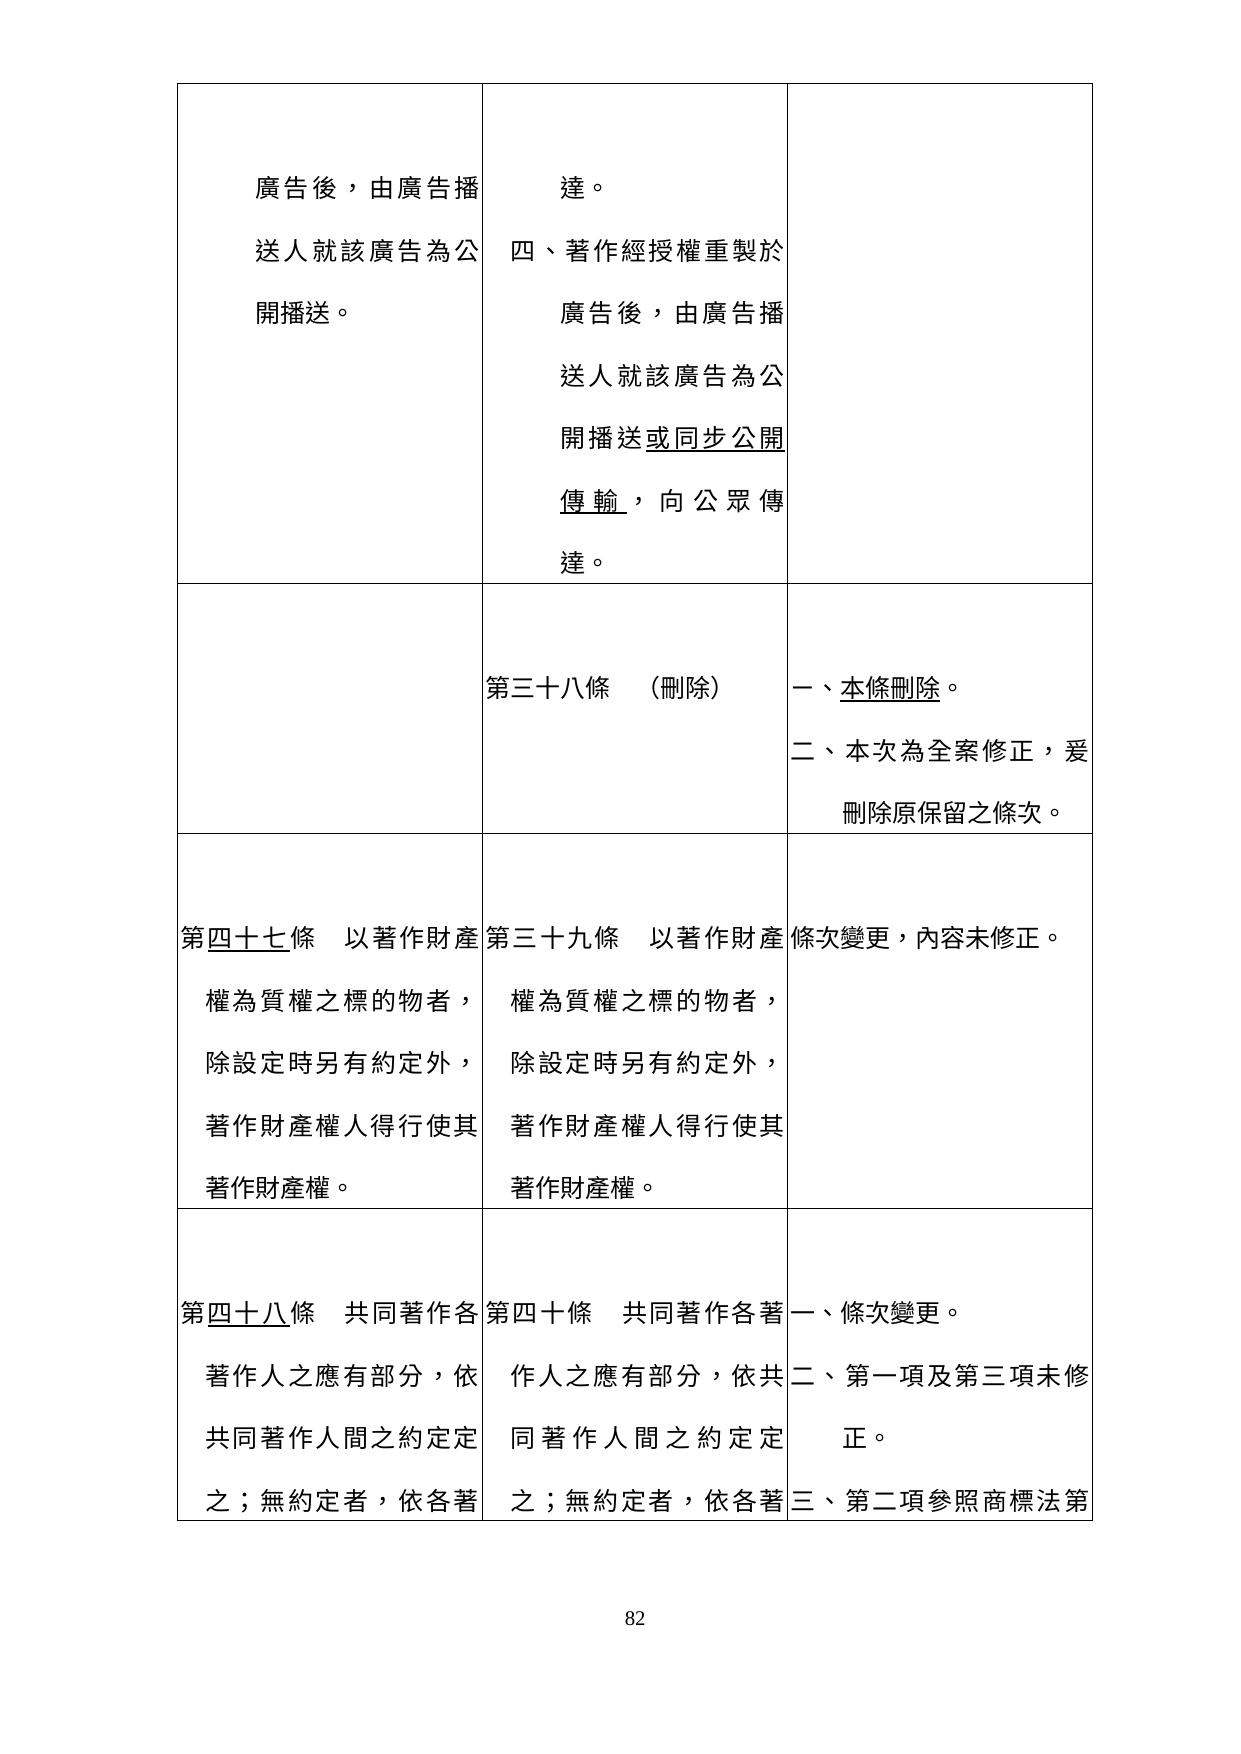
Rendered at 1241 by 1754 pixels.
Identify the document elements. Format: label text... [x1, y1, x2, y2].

table_cell 第三十八條 （刪除） [483, 584, 787, 833]
table_cell 一、條次變更。 二、第一項及第三項未修正。 三、第二項參照商標法第 [788, 1209, 1092, 1520]
table_cell ㄧ、本條刪除。 二、本次為全案修正，爰刪除原保留之條次。 [788, 584, 1092, 833]
table_cell 第四十七條 以著作財產權為質權之標的物者，除設定時另有約定外，著作財產權人得行使其著作財產權。 [178, 834, 482, 1208]
table_cell 廣告後，由廣告播送人就該廣告為公開播送。 [178, 84, 482, 583]
table_cell 第三十九條 以著作財產權為質權之標的物者，除設定時另有約定外，著作財產權人得行使其著作財產權。 [483, 834, 787, 1208]
table_cell 條次變更，內容未修正。 [788, 834, 1092, 1208]
table_cell [178, 584, 482, 833]
table_cell 達。 四、著作經授權重製於廣告後，由廣告播送人就該廣告為公開播送或同步公開傳輸，向公眾傳達。 [483, 84, 787, 583]
table_cell 第四十八條 共同著作各著作人之應有部分，依共同著作人間之約定定之；無約定者，依各著 [178, 1209, 482, 1520]
table_cell 第四十條 共同著作各著作人之應有部分，依共同著作人間之約定定之；無約定者，依各著 [483, 1209, 787, 1520]
table_cell [788, 84, 1092, 583]
